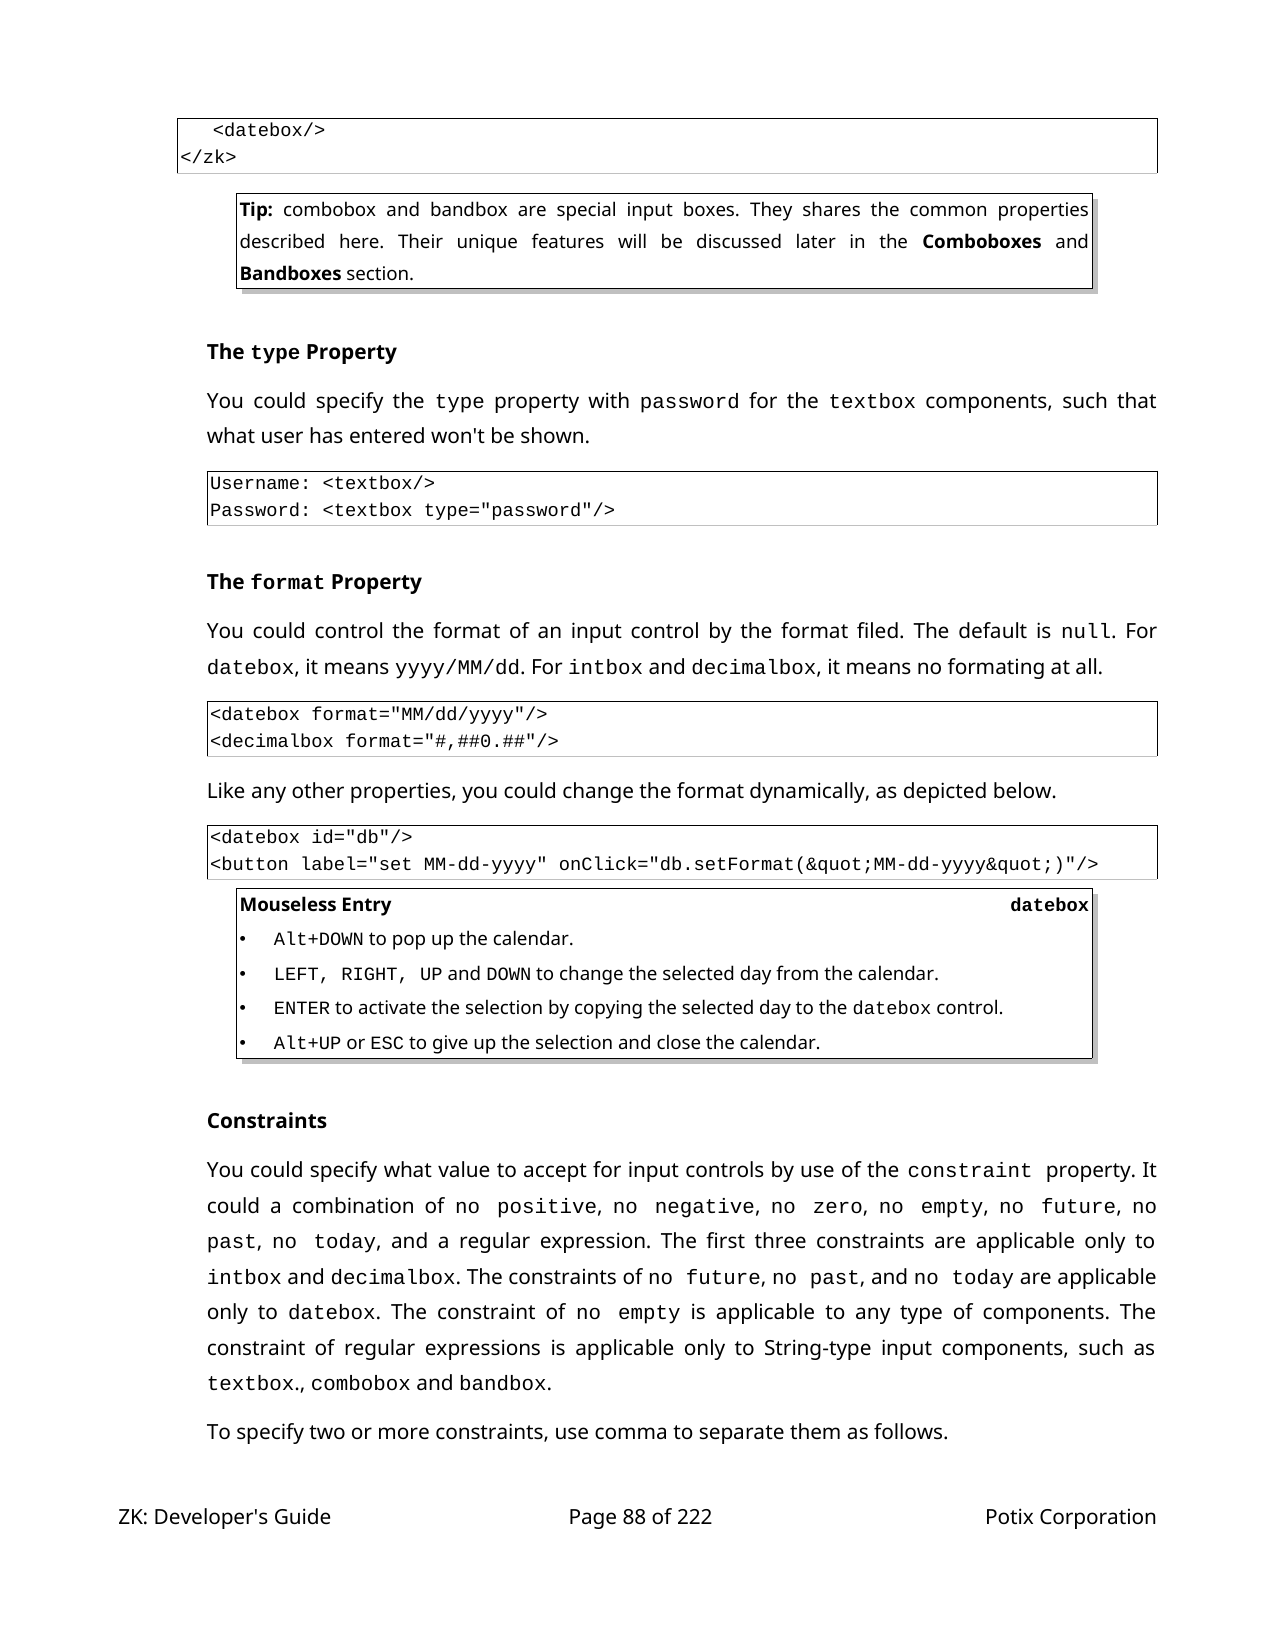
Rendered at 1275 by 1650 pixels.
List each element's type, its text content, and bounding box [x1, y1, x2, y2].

text You could specify the type property with password for the textbox components, such that what user has entered won't be shown. [207, 386, 1157, 450]
subtitle The type Property [207, 337, 1157, 366]
list Alt+UP or ESC to give up the selection and close the calendar. [237, 1026, 1092, 1058]
list ENTER to activate the selection by copying the selected day to the datebox control. [237, 992, 1092, 1021]
text Tip: combobox and bandbox are special input boxes. They shares the common properties described here. Their unique features will be discussed later in the Comboboxes and Bandboxes section. [237, 194, 1092, 288]
text <decimalbox format="#,##0.##"/> [208, 728, 1157, 756]
list Alt+DOWN to pop up the calendar. [237, 923, 1092, 951]
text You could control the format of an input control by the format filed. The default is null. For datebox, it means yyyy/MM/dd. For intbox and decimalbox, it means no formating at all. [207, 617, 1157, 681]
text <datebox/> [178, 119, 1157, 142]
text <datebox id="db"/> <button label="set MM-dd-yyyy" onClick="db.setFormat(&quot;MM-dd-yyyy&quot;)"/> [208, 826, 1157, 879]
text Like any other properties, you could change the format dynamically, as depicted below. [207, 776, 1157, 805]
text To specify two or more constraints, use comma to separate them as follows. [207, 1417, 1157, 1446]
text Mouseless Entry datebox [237, 889, 1092, 917]
text You could specify what value to accept for input controls by use of the constraint property. It could a combination of no positive, no negative, no zero, no empty, no future, no past, no today, and a regular expression. The first three constraints are applicable only to intbox and decimalbox. The constraints of no future, no past, and no today are applicable only to datebox. The constraint of no empty is applicable to any type of components. The constraint of regular expressions is applicable only to String-type input components, such as textbox., combobox and bandbox. [207, 1155, 1157, 1397]
subtitle Constraints [207, 1107, 1157, 1135]
text Password: <textbox type="password"/> [208, 498, 1157, 525]
text Username: <textbox/> [208, 472, 1157, 495]
subtitle The format Property [207, 567, 1157, 596]
text <datebox format="MM/dd/yyyy"/> [208, 702, 1157, 726]
list LEFT, RIGHT, UP and DOWN to change the selected day from the calendar. [237, 957, 1092, 986]
text </zk> [178, 145, 1157, 173]
